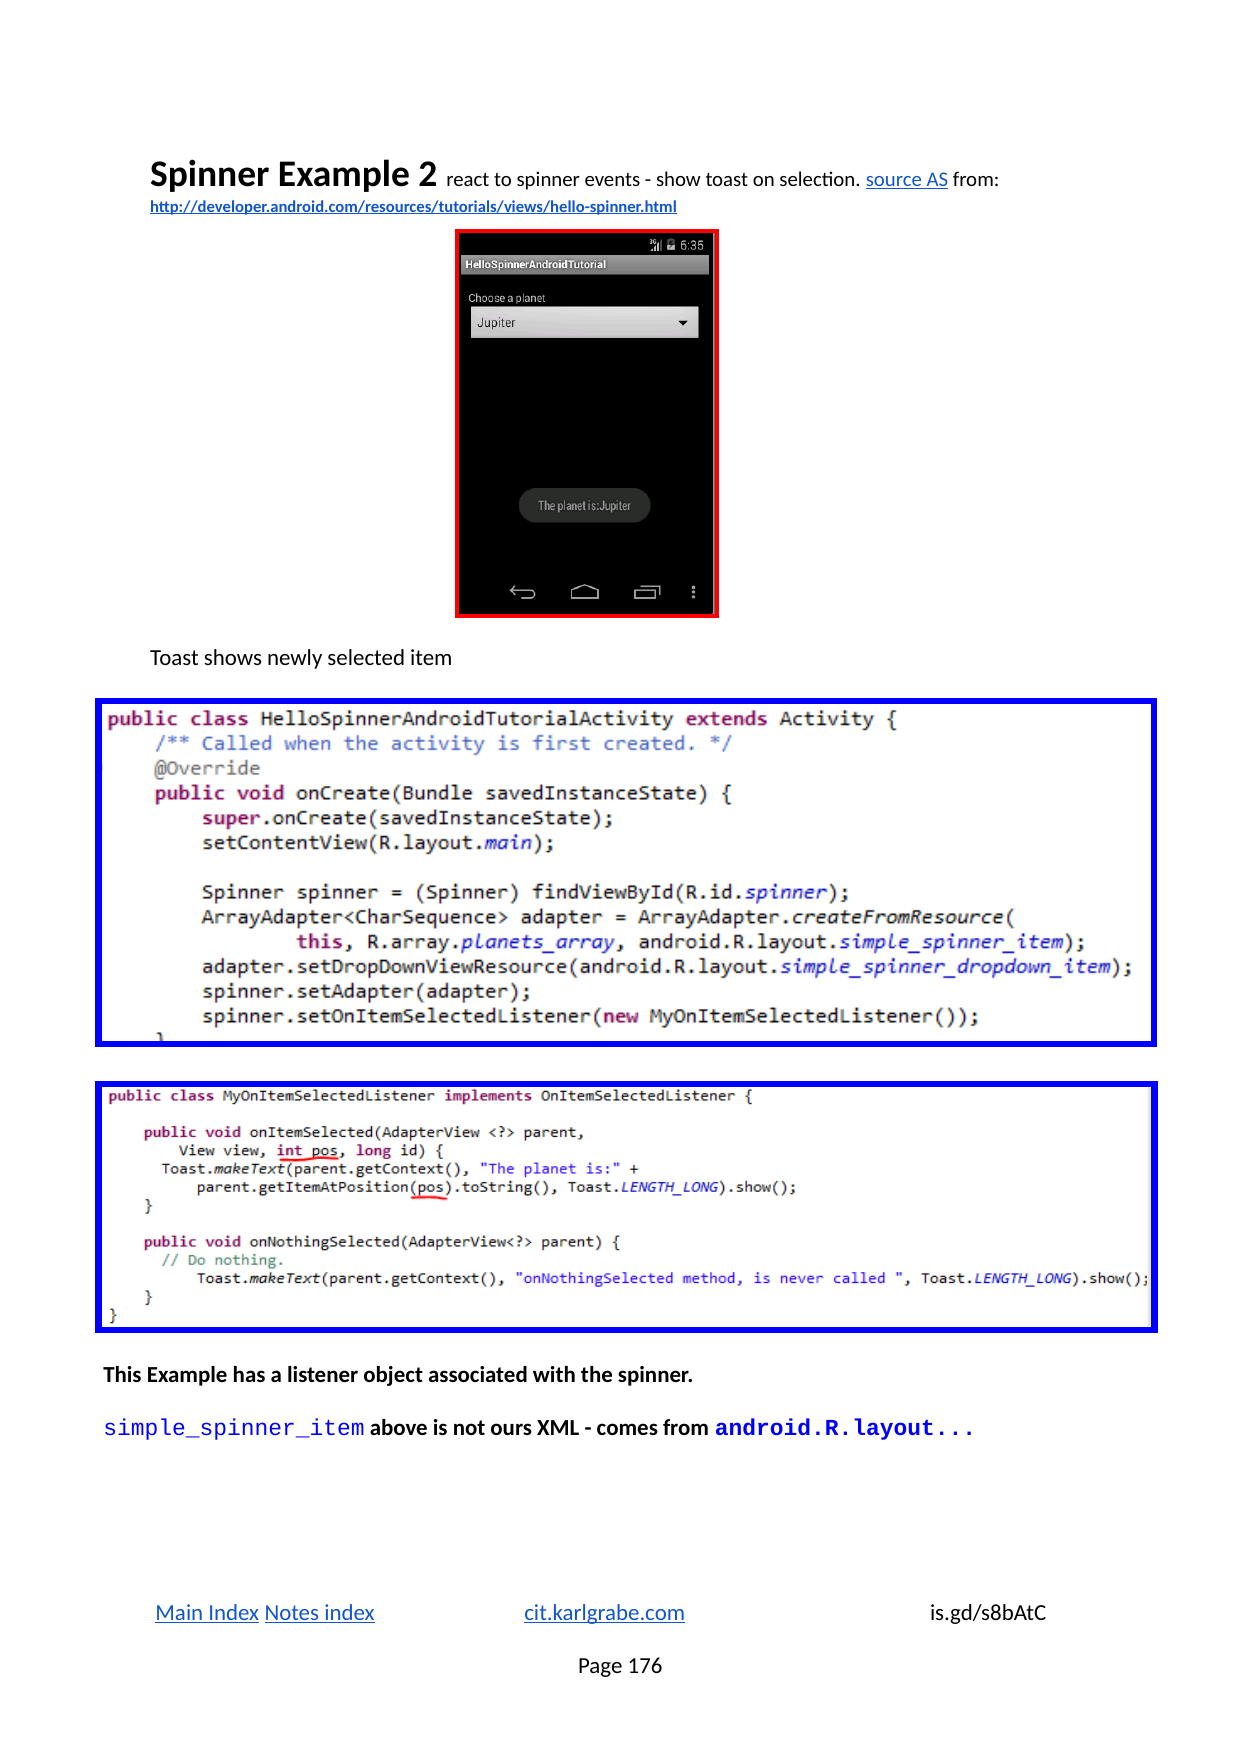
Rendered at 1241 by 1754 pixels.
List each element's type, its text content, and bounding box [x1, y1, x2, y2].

text simple_spinner_item above is not ours XML - comes from android.R.layout... [103, 1413, 1090, 1442]
text This Example has a listener object associated with the spinner. [103, 1360, 1090, 1388]
picture [102, 704, 1151, 1041]
picture [102, 1087, 1151, 1327]
text Toast shows newly selected item [150, 643, 1090, 671]
picture [459, 233, 715, 614]
subtitle Spinner Example 2 react to spinner events - show toast on selection. source AS from: http://developer.android.com/resources/tutorials/views/hello-spinner.html [150, 150, 1090, 216]
